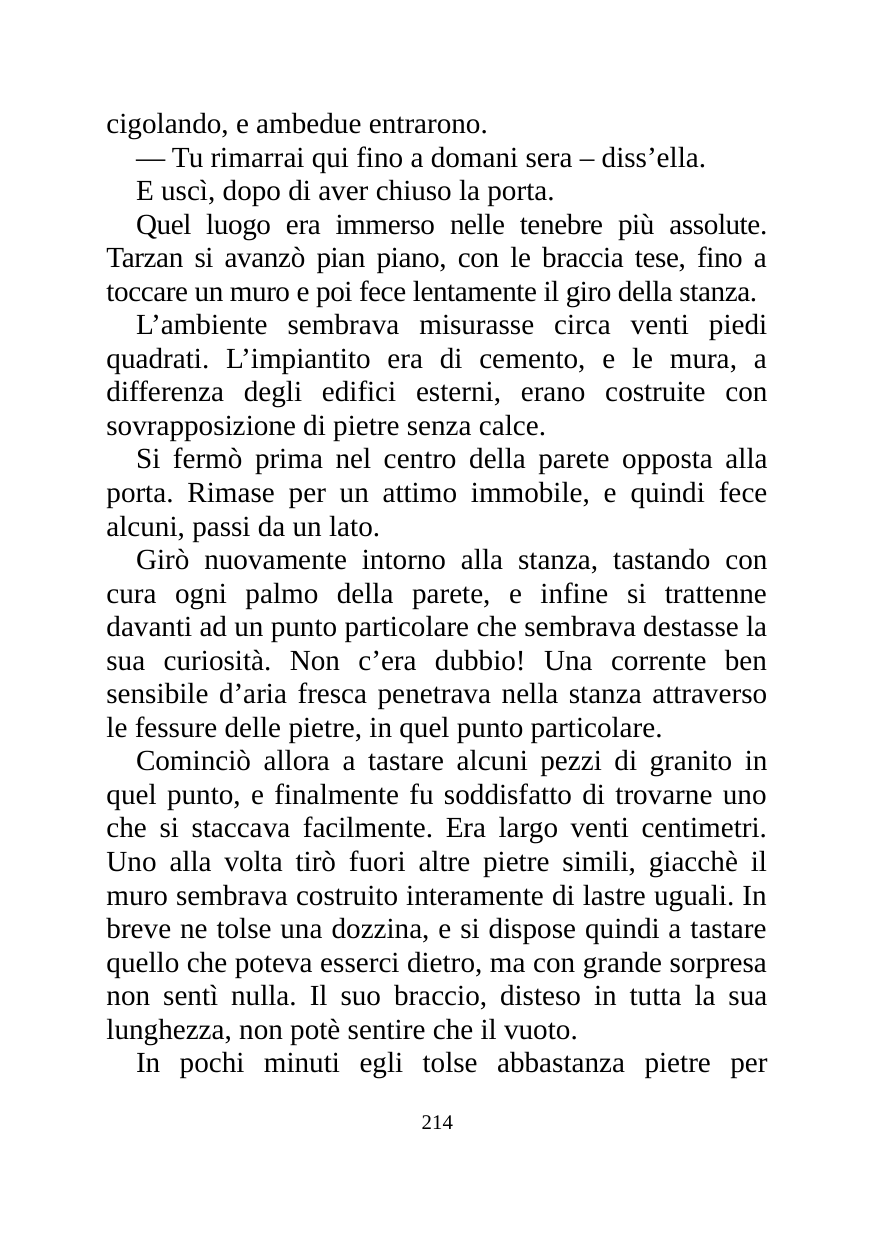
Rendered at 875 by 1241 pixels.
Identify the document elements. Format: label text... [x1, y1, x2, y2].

text In pochi minuti egli tolse abbastanza pietre per [106, 1045, 768, 1079]
text — Tu rimarrai qui fino a domani sera – diss’ella. [106, 140, 768, 173]
text cigolando, e ambedue entrarono. [106, 106, 768, 140]
text Girò nuovamente intorno alla stanza, tastando con cura ogni palmo della parete, e infine si trattenne davanti ad un punto particolare che sembrava destasse la sua curiosità. Non c’era dubbio! Una corrente ben sensibile d’aria fresca penetrava nella stanza attraverso le fessure delle pietre, in quel punto particolare. [106, 542, 768, 743]
text Quel luogo era immerso nelle tenebre più assolute. Tarzan si avanzò pian piano, con le braccia tese, fino a toccare un muro e poi fece lentamente il giro della stanza. [106, 207, 768, 307]
text Si fermò prima nel centro della parete opposta alla porta. Rimase per un attimo immobile, e quindi fece alcuni, passi da un lato. [106, 442, 768, 542]
text Cominciò allora a tastare alcuni pezzi di granito in quel punto, e finalmente fu soddisfatto di trovarne uno che si staccava facilmente. Era largo venti centimetri. Uno alla volta tirò fuori altre pietre simili, giacchè il muro sembrava costruito interamente di lastre uguali. In breve ne tolse una dozzina, e si dispose quindi a tastare quello che poteva esserci dietro, ma con grande sorpresa non sentì nulla. Il suo braccio, disteso in tutta la sua lunghezza, non potè sentire che il vuoto. [106, 743, 768, 1045]
text E uscì, dopo di aver chiuso la porta. [106, 173, 768, 207]
text L’ambiente sembrava misurasse circa venti piedi quadrati. L’impiantito era di cemento, e le mura, a differenza degli edifici esterni, erano costruite con sovrapposizione di pietre senza calce. [106, 307, 768, 442]
